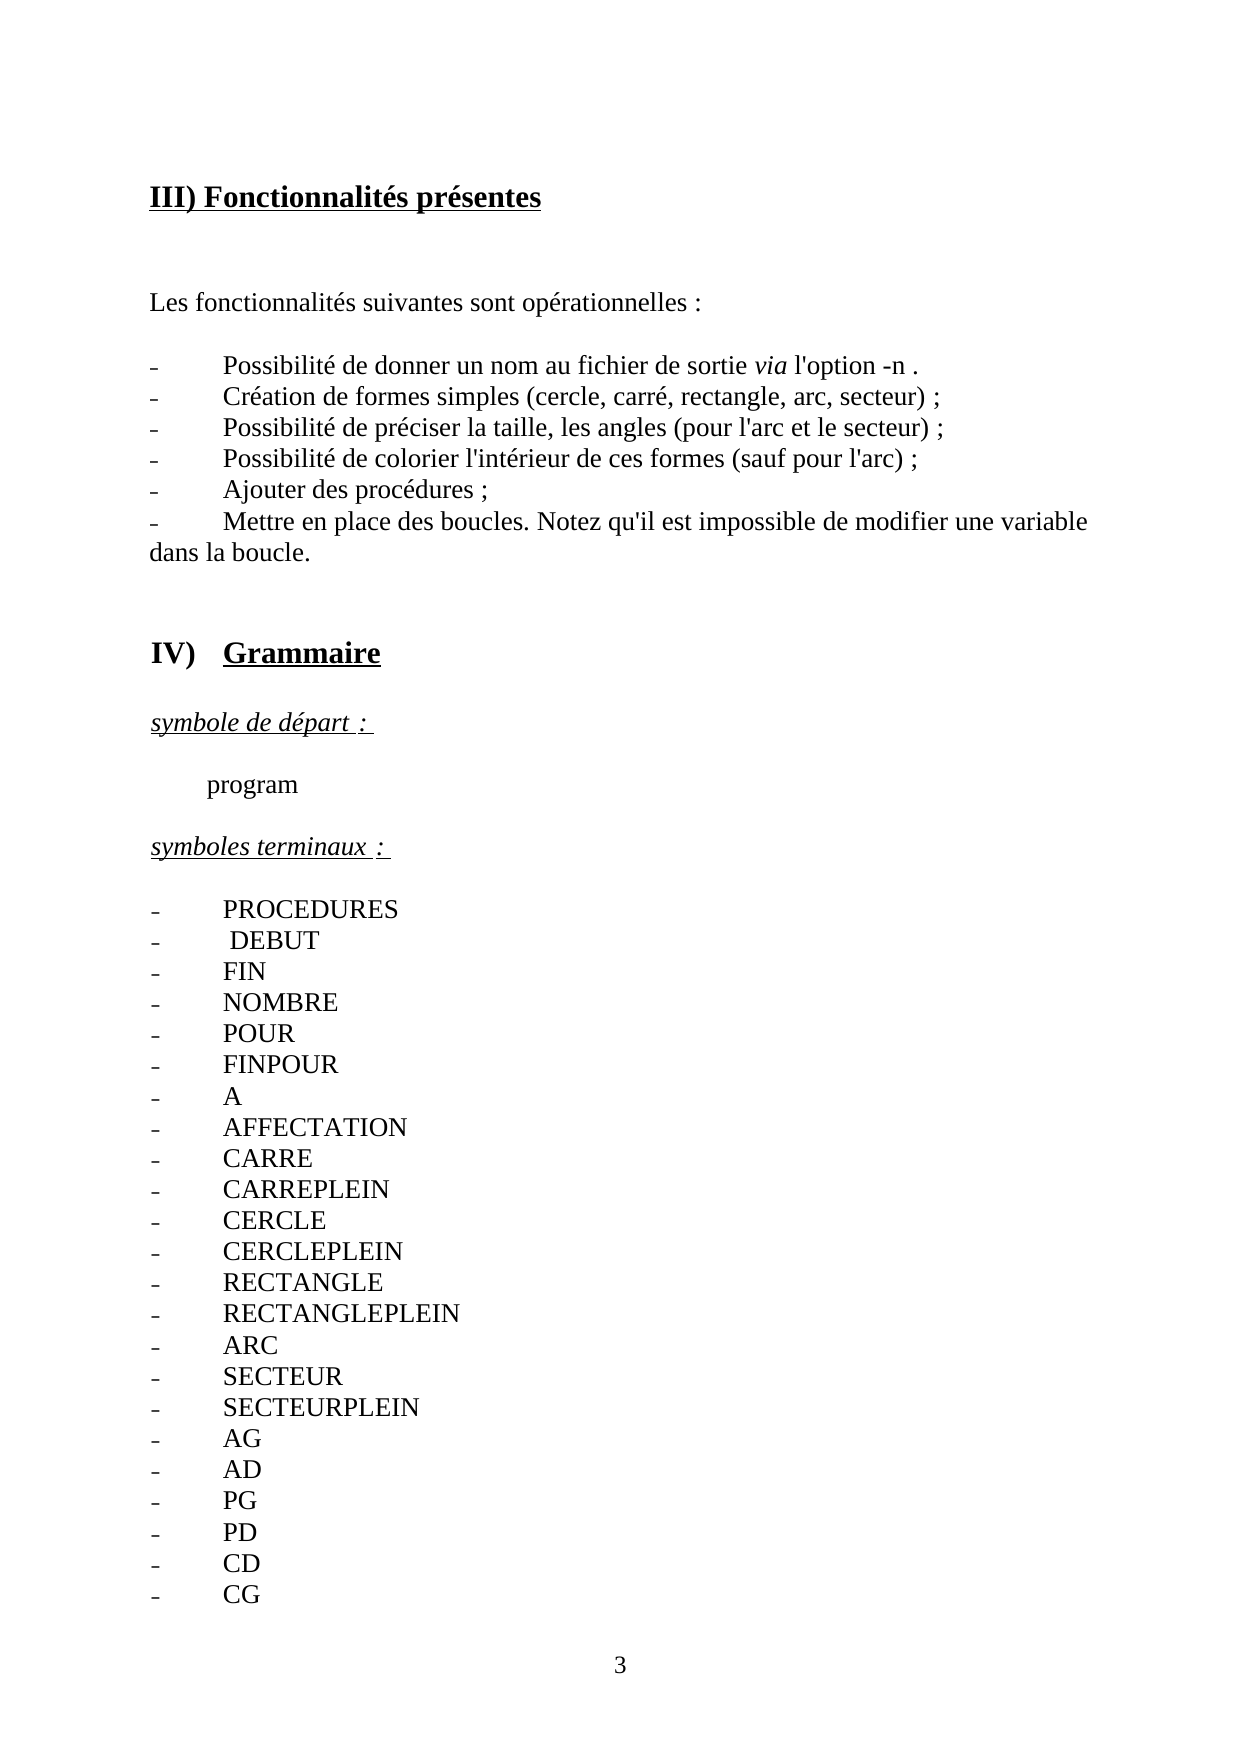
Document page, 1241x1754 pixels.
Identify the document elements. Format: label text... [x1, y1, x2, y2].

list A [149, 1079, 1093, 1111]
list Grammaire [149, 634, 1093, 670]
text program [149, 768, 1093, 799]
list Mettre en place des boucles. Notez qu'il est impossible de modifier une variable dans la boucle. [149, 504, 1093, 567]
text symboles terminaux : [149, 830, 1093, 862]
list Possibilité de préciser la taille, les angles (pour l'arc et le secteur) ; [149, 411, 1093, 442]
list SECTEUR [149, 1360, 1093, 1391]
list III) Fonctionnalités présentes [149, 179, 1093, 215]
list Possibilité de colorier l'intérieur de ces formes (sauf pour l'arc) ; [149, 442, 1093, 473]
list AG [149, 1422, 1093, 1453]
list Possibilité de donner un nom au fichier de sortie via l'option -n . [149, 349, 1093, 380]
list PD [149, 1516, 1093, 1547]
list PG [149, 1484, 1093, 1516]
list Ajouter des procédures ; [149, 473, 1093, 504]
list CD [149, 1547, 1093, 1578]
list SECTEURPLEIN [149, 1391, 1093, 1422]
list AD [149, 1453, 1093, 1484]
list PROCEDURES [149, 893, 1093, 924]
list DEBUT [149, 924, 1093, 955]
text Les fonctionnalités suivantes sont opérationnelles : [149, 287, 1093, 318]
list POUR [149, 1017, 1093, 1048]
list FINPOUR [149, 1048, 1093, 1079]
list NOMBRE [149, 986, 1093, 1017]
text symbole de départ : [149, 706, 1093, 737]
list CARRE [149, 1142, 1093, 1173]
list CARREPLEIN [149, 1173, 1093, 1204]
list CG [149, 1578, 1093, 1609]
list CERCLEPLEIN [149, 1235, 1093, 1266]
list RECTANGLEPLEIN [149, 1298, 1093, 1329]
list Création de formes simples (cercle, carré, rectangle, arc, secteur) ; [149, 380, 1093, 411]
list RECTANGLE [149, 1266, 1093, 1298]
list CERCLE [149, 1204, 1093, 1235]
list AFFECTATION [149, 1111, 1093, 1142]
list ARC [149, 1329, 1093, 1360]
list FIN [149, 955, 1093, 986]
